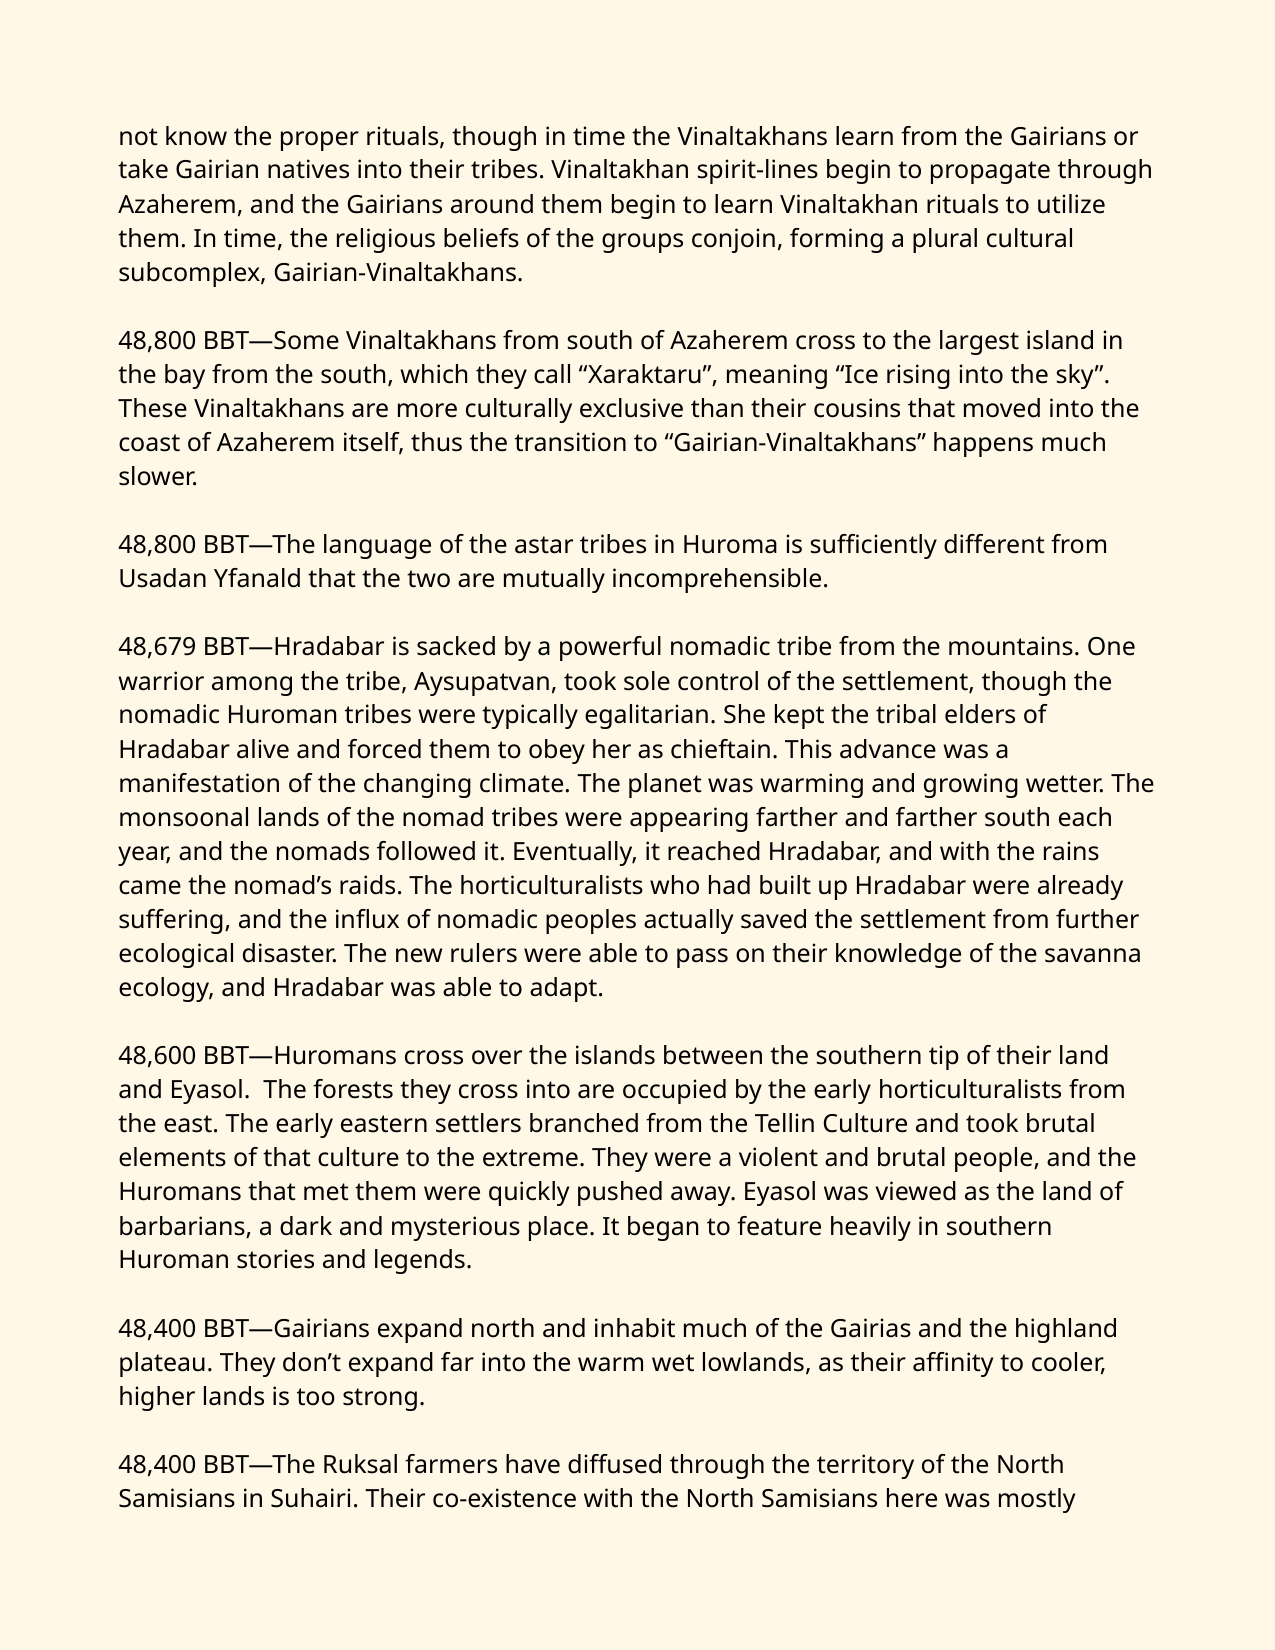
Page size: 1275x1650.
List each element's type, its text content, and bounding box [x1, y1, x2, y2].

text 48,400 BBT—The Ruksal farmers have diffused through the territory of the North Samisians in Suhairi. Their co-existence with the North Samisians here was mostly [118, 1447, 1157, 1515]
text 48,800 BBT—The language of the astar tribes in Huroma is sufficiently different from Usadan Yfanald that the two are mutually incomprehensible. [118, 527, 1157, 595]
text 48,600 BBT—Huromans cross over the islands between the southern tip of their land and Eyasol. The forests they cross into are occupied by the early horticulturalists from the east. The early eastern settlers branched from the Tellin Culture and took brutal elements of that culture to the extreme. They were a violent and brutal people, and the Huromans that met them were quickly pushed away. Eyasol was viewed as the land of barbarians, a dark and mysterious place. It began to feature heavily in southern Huroman stories and legends. [118, 1038, 1157, 1276]
text 48,800 BBT—Some Vinaltakhans from south of Azaherem cross to the largest island in the bay from the south, which they call “Xaraktaru”, meaning “Ice rising into the sky”. These Vinaltakhans are more culturally exclusive than their cousins that moved into the coast of Azaherem itself, thus the transition to “Gairian-Vinaltakhans” happens much slower. [118, 322, 1157, 493]
text 48,400 BBT—Gairians expand north and inhabit much of the Gairias and the highland plateau. They don’t expand far into the warm wet lowlands, as their affinity to cooler, higher lands is too strong. [118, 1310, 1157, 1412]
text 48,679 BBT—Hradabar is sacked by a powerful nomadic tribe from the mountains. One warrior among the tribe, Aysupatvan, took sole control of the settlement, though the nomadic Huroman tribes were typically egalitarian. She kept the tribal elders of Hradabar alive and forced them to obey her as chieftain. This advance was a manifestation of the changing climate. The planet was warming and growing wetter. The monsoonal lands of the nomad tribes were appearing farther and farther south each year, and the nomads followed it. Eventually, it reached Hradabar, and with the rains came the nomad’s raids. The horticulturalists who had built up Hradabar were already suffering, and the influx of nomadic peoples actually saved the settlement from further ecological disaster. The new rulers were able to pass on their knowledge of the savanna ecology, and Hradabar was able to adapt. [118, 629, 1157, 1004]
text not know the proper rituals, though in time the Vinaltakhans learn from the Gairians or take Gairian natives into their tribes. Vinaltakhan spirit-lines begin to propagate through Azaherem, and the Gairians around them begin to learn Vinaltakhan rituals to utilize them. In time, the religious beliefs of the groups conjoin, forming a plural cultural subcomplex, Gairian-Vinaltakhans. [118, 118, 1157, 288]
